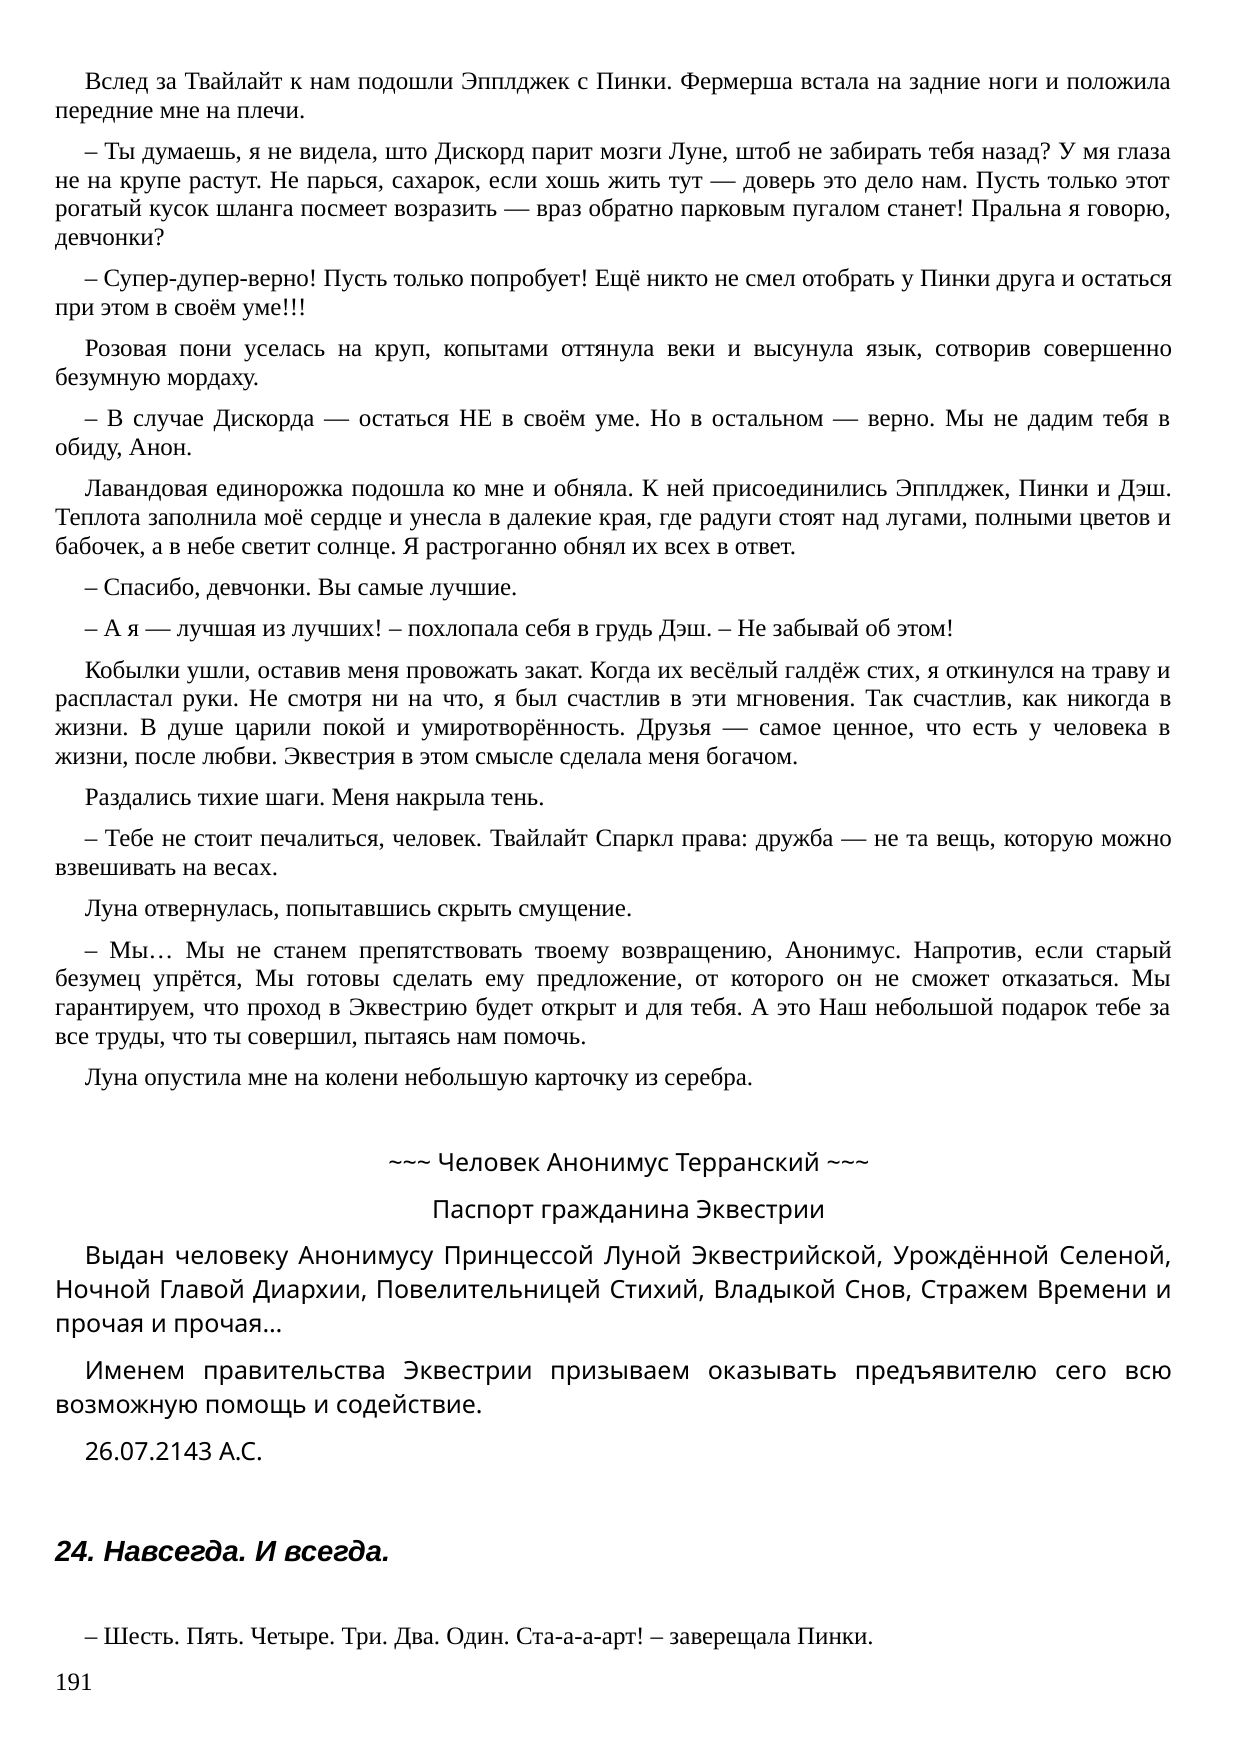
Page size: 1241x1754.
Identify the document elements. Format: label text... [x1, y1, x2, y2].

text Выдан человеку Анонимусу Принцессой Луной Эквестрийской, Урождённой Селеной, Ночной Главой Диархии, Повелительницей Стихий, Владыкой Снов, Стражем Времени и прочая и прочая… [55, 1238, 1173, 1340]
text – Мы… Мы не станем препятствовать твоему возвращению, Анонимус. Напротив, если старый безумец упрётся, Мы готовы сделать ему предложение, от которого он не сможет отказаться. Мы гарантируем, что проход в Эквестрию будет открыт и для тебя. А это Наш небольшой подарок тебе за все труды, что ты совершил, пытаясь нам помочь. [55, 935, 1173, 1050]
text – Шесть. Пять. Четыре. Три. Два. Один. Ста-а-а-арт! – заверещала Пинки. [55, 1621, 1173, 1649]
text – Спасибо, девчонки. Вы самые лучшие. [55, 572, 1173, 601]
text Луна отвернулась, попытавшись скрыть смущение. [55, 893, 1173, 922]
text Вслед за Твайлайт к нам подошли Эпплджек с Пинки. Фермерша встала на задние ноги и положила передние мне на плечи. [55, 66, 1173, 123]
text – Супер-дупер-верно! Пусть только попробует! Ещё никто не смел отобрать у Пинки друга и остаться при этом в своём уме!!! [55, 263, 1173, 321]
text Лавандовая единорожка подошла ко мне и обняла. К ней присоединились Эпплджек, Пинки и Дэш. Теплота заполнила моё сердце и унесла в далекие края, где радуги стоят над лугами, полными цветов и бабочек, а в небе светит солнце. Я растроганно обнял их всех в ответ. [55, 473, 1173, 560]
text Луна опустила мне на колени небольшую карточку из серебра. [55, 1062, 1173, 1091]
text 26.07.2143 А.С. [55, 1433, 1173, 1467]
text Кобылки ушли, оставив меня провожать закат. Когда их весёлый галдёж стих, я откинулся на траву и распластал руки. Не смотря ни на что, я был счастлив в эти мгновения. Так счастлив, как никогда в жизни. В душе царили покой и умиротворённость. Друзья — самое ценное, что есть у человека в жизни, после любви. Эквестрия в этом смысле сделала меня богачом. [55, 655, 1173, 770]
text Розовая пони уселась на круп, копытами оттянула веки и высунула язык, сотворив совершенно безумную мордаху. [55, 333, 1173, 391]
text ~~~ Человек Анонимус Терранский ~~~ [55, 1145, 1173, 1179]
text – Тебе не стоит печалиться, человек. Твайлайт Спаркл права: дружба — не та вещь, которую можно взвешивать на весах. [55, 823, 1173, 881]
text – В случае Дискорда — остаться НЕ в своём уме. Но в остальном — верно. Мы не дадим тебя в обиду, Анон. [55, 403, 1173, 461]
text – А я — лучшая из лучших! – похлопала себя в грудь Дэш. – Не забывай об этом! [55, 613, 1173, 642]
text – Ты думаешь, я не видела, што Дискорд парит мозги Луне, штоб не забирать тебя назад? У мя глаза не на крупе растут. Не парься, сахарок, если хошь жить тут — доверь это дело нам. Пусть только этот рогатый кусок шланга посмеет возразить — враз обратно парковым пугалом станет! Пральна я говорю, девчонки? [55, 136, 1173, 251]
text Раздались тихие шаги. Меня накрыла тень. [55, 782, 1173, 811]
subtitle 24. Навсегда. И всегда. [55, 1533, 1173, 1567]
text Именем правительства Эквестрии призываем оказывать предъявителю сего всю возможную помощь и содействие. [55, 1353, 1173, 1421]
text Паспорт гражданина Эквестрии [55, 1191, 1173, 1225]
